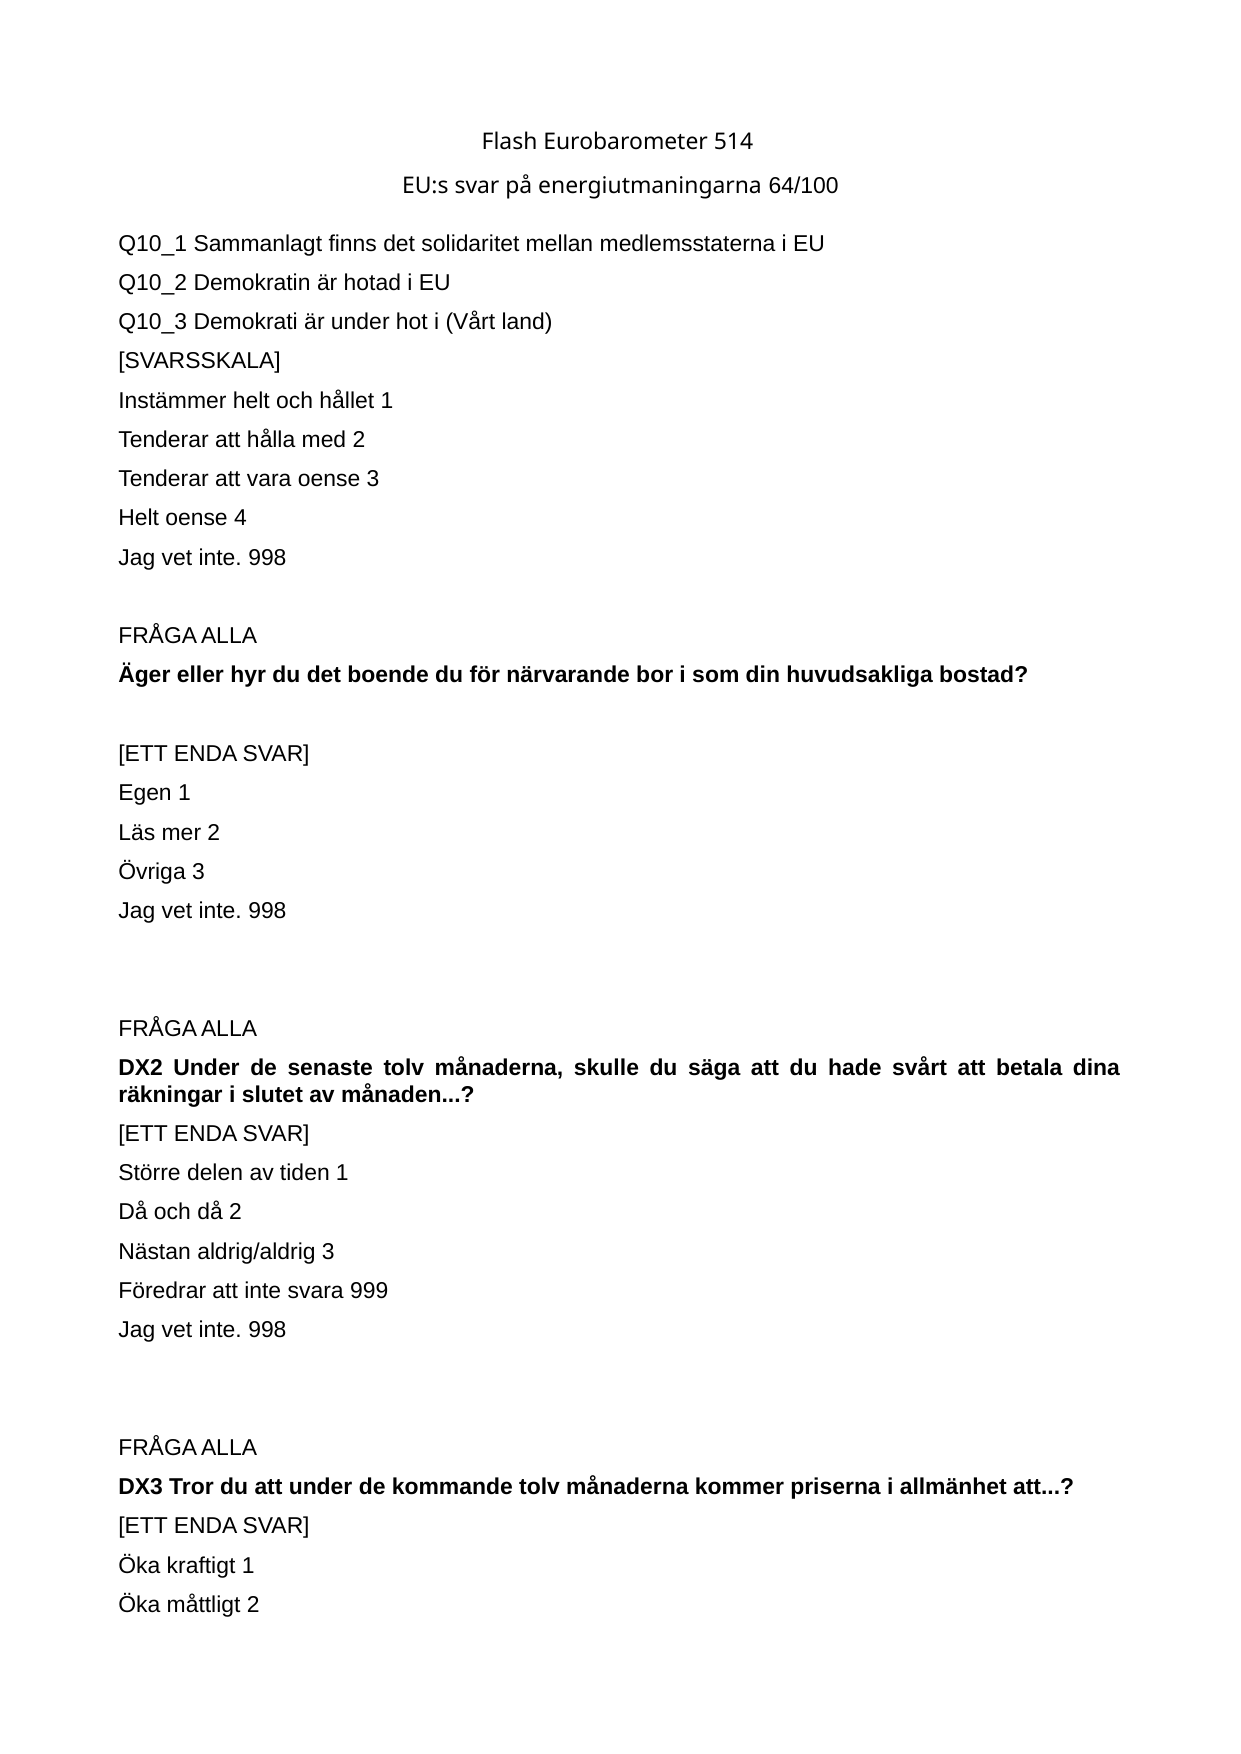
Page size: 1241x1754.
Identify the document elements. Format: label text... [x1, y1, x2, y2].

text Q10_3 Demokrati är under hot i (Vårt land) [118, 308, 1122, 334]
text Egen 1 [118, 779, 1122, 806]
text Tenderar att vara oense 3 [118, 465, 1122, 491]
text Äger eller hyr du det boende du för närvarande bor i som din huvudsakliga bostad? [118, 661, 1122, 688]
text FRÅGA ALLA [118, 1015, 1122, 1041]
text [SVARSSKALA] [118, 347, 1122, 374]
text [ETT ENDA SVAR] [118, 740, 1122, 766]
text Då och då 2 [118, 1198, 1122, 1225]
text Nästan aldrig/aldrig 3 [118, 1238, 1122, 1264]
text Tenderar att hålla med 2 [118, 426, 1122, 452]
text Instämmer helt och hållet 1 [118, 387, 1122, 413]
text Övriga 3 [118, 858, 1122, 884]
text DX2 Under de senaste tolv månaderna, skulle du säga att du hade svårt att betala dina räkningar i slutet av månaden...? [118, 1054, 1122, 1107]
text Jag vet inte. 998 [118, 1316, 1122, 1342]
text Större delen av tiden 1 [118, 1159, 1122, 1185]
text Jag vet inte. 998 [118, 544, 1122, 570]
text FRÅGA ALLA [118, 1434, 1122, 1460]
text Öka kraftigt 1 [118, 1552, 1122, 1578]
text Helt oense 4 [118, 504, 1122, 531]
text Jag vet inte. 998 [118, 897, 1122, 923]
text FRÅGA ALLA [118, 622, 1122, 648]
text [ETT ENDA SVAR] [118, 1120, 1122, 1146]
text Q10_1 Sammanlagt finns det solidaritet mellan medlemsstaterna i EU [118, 229, 1122, 256]
text Q10_2 Demokratin är hotad i EU [118, 269, 1122, 295]
text Läs mer 2 [118, 818, 1122, 845]
text Öka måttligt 2 [118, 1591, 1122, 1617]
text [ETT ENDA SVAR] [118, 1512, 1122, 1539]
text Föredrar att inte svara 999 [118, 1277, 1122, 1303]
text DX3 Tror du att under de kommande tolv månaderna kommer priserna i allmänhet att...? [118, 1473, 1122, 1499]
